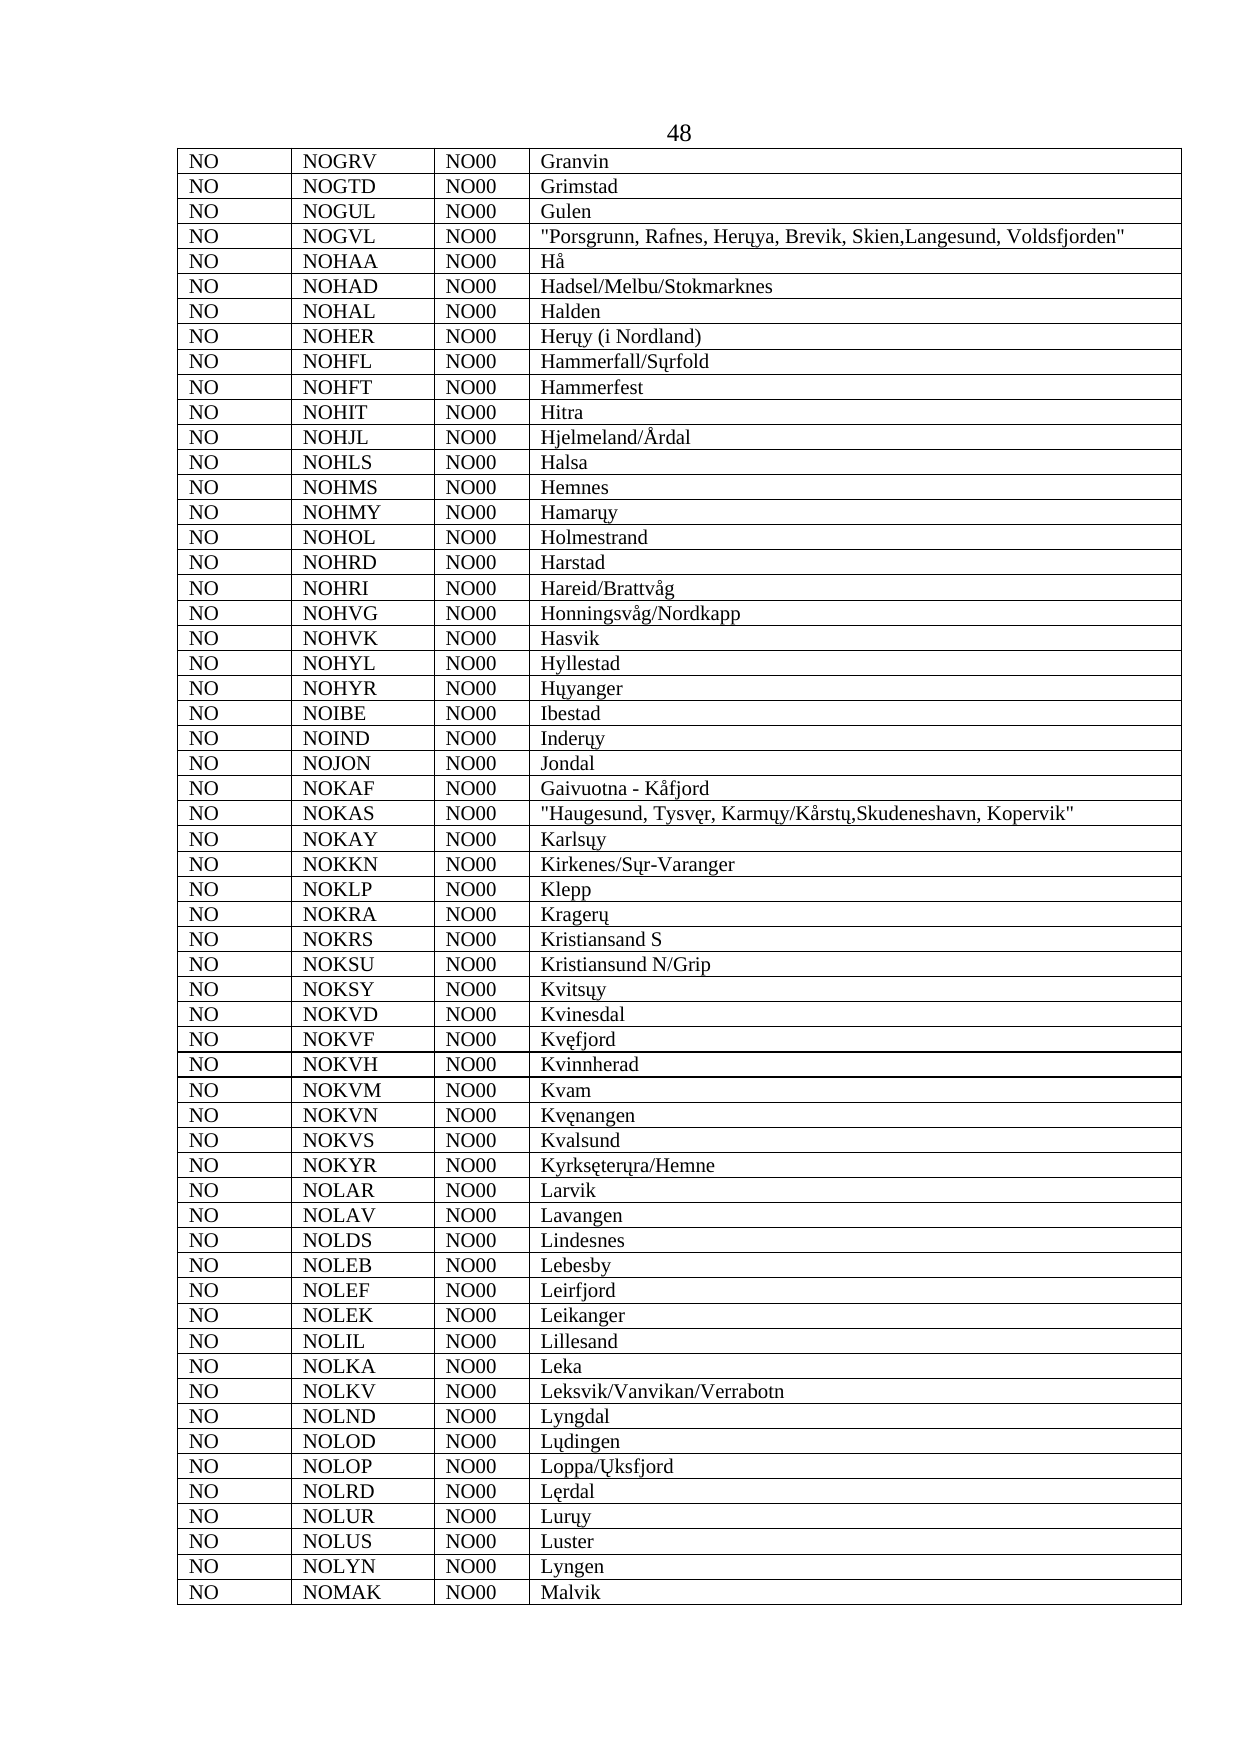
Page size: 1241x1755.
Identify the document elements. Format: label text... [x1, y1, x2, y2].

table_cell NOKAY [292, 826, 434, 851]
table_cell NO [178, 550, 291, 574]
table_cell NO [178, 852, 291, 876]
table_cell NO [178, 224, 291, 248]
table_cell NO00 [435, 324, 529, 348]
table_cell NOKVH [292, 1053, 434, 1076]
table_cell Kvinesdal [530, 1002, 1181, 1026]
table_cell NO00 [435, 701, 529, 725]
table_cell Hadsel/Melbu/Stokmarknes [530, 274, 1181, 298]
table_cell NO [178, 877, 291, 901]
table_cell Hammerfall/Sųrfold [530, 350, 1181, 373]
table_cell NO [178, 651, 291, 675]
table_cell NO [178, 1479, 291, 1503]
table_cell Leirfjord [530, 1278, 1181, 1302]
table_cell NO00 [435, 952, 529, 976]
table_cell Hammerfest [530, 375, 1181, 399]
table_cell NOLKA [292, 1354, 434, 1378]
table_cell NOLOP [292, 1454, 434, 1478]
table_cell NO [178, 1178, 291, 1202]
table_cell NOLEB [292, 1253, 434, 1277]
table_cell NOKKN [292, 852, 434, 876]
table_cell Lurųy [530, 1504, 1181, 1528]
table_cell NOKVM [292, 1078, 434, 1102]
table_cell NO [178, 350, 291, 373]
table_cell Ibestad [530, 701, 1181, 725]
table_cell Gulen [530, 199, 1181, 223]
table_cell "Haugesund, Tysvęr, Karmųy/Kårstų,Skudeneshavn, Kopervik" [530, 801, 1181, 825]
table_cell NO00 [435, 1429, 529, 1453]
table_cell NOHOL [292, 525, 434, 549]
table_cell Lyngen [530, 1555, 1181, 1578]
table_cell Kristiansand S [530, 927, 1181, 951]
table_cell NO [178, 776, 291, 800]
table_cell NO [178, 400, 291, 424]
table_cell NOHMS [292, 475, 434, 499]
table_cell NO [178, 375, 291, 399]
table_cell NOLRD [292, 1479, 434, 1503]
table_cell NO00 [435, 1354, 529, 1378]
table_cell Karlsųy [530, 826, 1181, 851]
table_cell NO [178, 1278, 291, 1302]
table_cell NO00 [435, 726, 529, 750]
table_cell NO00 [435, 1153, 529, 1177]
table_cell NOKSY [292, 977, 434, 1001]
table_cell NO [178, 199, 291, 223]
table_cell NOIND [292, 726, 434, 750]
table_cell NOHRI [292, 575, 434, 599]
table_cell NO [178, 1580, 291, 1604]
table_cell NO00 [435, 1278, 529, 1302]
table_cell NO [178, 1454, 291, 1478]
table_cell NOHAA [292, 249, 434, 273]
table_cell NO [178, 1354, 291, 1378]
table_cell Hareid/Brattvåg [530, 575, 1181, 599]
table_cell Hemnes [530, 475, 1181, 499]
table_cell Kvalsund [530, 1128, 1181, 1152]
table_cell NO [178, 1103, 291, 1127]
table_cell NO [178, 952, 291, 976]
table_cell Leikanger [530, 1304, 1181, 1327]
table_cell Lillesand [530, 1329, 1181, 1353]
table_cell NO00 [435, 877, 529, 901]
table_cell NOLUR [292, 1504, 434, 1528]
table_cell NO00 [435, 1404, 529, 1428]
table_cell NOHJL [292, 425, 434, 449]
table_cell NO [178, 575, 291, 599]
table_cell NO00 [435, 575, 529, 599]
table_cell NO [178, 726, 291, 750]
table_cell "Porsgrunn, Rafnes, Herųya, Brevik, Skien,Langesund, Voldsfjorden" [530, 224, 1181, 248]
table_cell NO00 [435, 927, 529, 951]
table_cell NOLND [292, 1404, 434, 1428]
table_cell NOHFL [292, 350, 434, 373]
table_cell NO00 [435, 550, 529, 574]
table_cell NO00 [435, 199, 529, 223]
table_cell Lųdingen [530, 1429, 1181, 1453]
table_cell NO [178, 1555, 291, 1578]
table_cell Malvik [530, 1580, 1181, 1604]
table_cell NOHMY [292, 500, 434, 524]
table_cell NO [178, 927, 291, 951]
table_cell NO00 [435, 1103, 529, 1127]
table_cell NOHER [292, 324, 434, 348]
table_cell NO00 [435, 1203, 529, 1227]
table_cell NO00 [435, 274, 529, 298]
table_cell NO00 [435, 776, 529, 800]
table_cell NOLEK [292, 1304, 434, 1327]
table_cell NOHYL [292, 651, 434, 675]
table_cell Kvam [530, 1078, 1181, 1102]
table_cell Inderųy [530, 726, 1181, 750]
table_cell Lęrdal [530, 1479, 1181, 1503]
table_cell Halsa [530, 450, 1181, 474]
table_cell NO [178, 274, 291, 298]
table_cell Lyngdal [530, 1404, 1181, 1428]
table_cell Kristiansund N/Grip [530, 952, 1181, 976]
table_cell Larvik [530, 1178, 1181, 1202]
table_cell NO [178, 701, 291, 725]
table_cell Granvin [530, 149, 1181, 173]
table_cell NOHAL [292, 299, 434, 323]
table_cell Jondal [530, 751, 1181, 775]
table_cell Kirkenes/Sųr-Varanger [530, 852, 1181, 876]
table_cell NO [178, 626, 291, 650]
table_cell NO [178, 500, 291, 524]
table_cell NO [178, 1529, 291, 1553]
table_cell NO [178, 149, 291, 173]
table_cell NO00 [435, 299, 529, 323]
table_cell NOKVN [292, 1103, 434, 1127]
table_cell NO00 [435, 601, 529, 624]
table_cell NO [178, 450, 291, 474]
table_cell NO00 [435, 1454, 529, 1478]
table_cell NO [178, 475, 291, 499]
table_cell NOLKV [292, 1379, 434, 1403]
table_cell NO00 [435, 500, 529, 524]
table_cell NO00 [435, 1580, 529, 1604]
table_cell NOHRD [292, 550, 434, 574]
table_cell NOLAR [292, 1178, 434, 1202]
table_cell Kvęfjord [530, 1027, 1181, 1051]
table_cell NO [178, 826, 291, 851]
table_cell NO [178, 1429, 291, 1453]
table_cell NOKVS [292, 1128, 434, 1152]
table_cell NOLDS [292, 1228, 434, 1252]
table_cell NOHVG [292, 601, 434, 624]
table_cell Kvinnherad [530, 1053, 1181, 1076]
table_cell Loppa/Ųksfjord [530, 1454, 1181, 1478]
table_cell NO [178, 1228, 291, 1252]
table_cell NO00 [435, 1479, 529, 1503]
table_cell NO00 [435, 1329, 529, 1353]
table_cell NOHAD [292, 274, 434, 298]
table_cell NO00 [435, 1027, 529, 1051]
table_cell NO00 [435, 475, 529, 499]
table_cell NO00 [435, 1555, 529, 1578]
table_cell NO00 [435, 224, 529, 248]
table_cell Hyllestad [530, 651, 1181, 675]
table_cell Leka [530, 1354, 1181, 1378]
table_cell NOKVD [292, 1002, 434, 1026]
table_cell NOHFT [292, 375, 434, 399]
table_cell Hasvik [530, 626, 1181, 650]
table_cell NO00 [435, 1379, 529, 1403]
table_cell NO [178, 1128, 291, 1152]
table_cell NO [178, 1504, 291, 1528]
table_cell NOKRA [292, 902, 434, 926]
table_cell NO00 [435, 1504, 529, 1528]
table_cell NO00 [435, 525, 529, 549]
table_cell NO00 [435, 425, 529, 449]
table_cell NO00 [435, 375, 529, 399]
table_cell NOLEF [292, 1278, 434, 1302]
table_cell NO00 [435, 826, 529, 851]
table_cell NO [178, 1253, 291, 1277]
table_cell NO00 [435, 1178, 529, 1202]
table_cell NO00 [435, 1304, 529, 1327]
table_cell NO [178, 1027, 291, 1051]
table_cell Lavangen [530, 1203, 1181, 1227]
table_cell NO [178, 174, 291, 198]
table_cell NOHLS [292, 450, 434, 474]
table_cell NO [178, 1153, 291, 1177]
table_cell Harstad [530, 550, 1181, 574]
table_cell NOMAK [292, 1580, 434, 1604]
table_cell NOIBE [292, 701, 434, 725]
table_cell NO00 [435, 651, 529, 675]
table_cell NO [178, 601, 291, 624]
table_cell NO [178, 1329, 291, 1353]
table_cell NOKSU [292, 952, 434, 976]
table_cell NOGVL [292, 224, 434, 248]
table_cell NO00 [435, 751, 529, 775]
table_cell NO [178, 1379, 291, 1403]
table_cell NO00 [435, 350, 529, 373]
table_cell NO00 [435, 249, 529, 273]
table_cell NOKLP [292, 877, 434, 901]
table_cell Herųy (i Nordland) [530, 324, 1181, 348]
table_cell NOKRS [292, 927, 434, 951]
table_cell Holmestrand [530, 525, 1181, 549]
table_cell NOLOD [292, 1429, 434, 1453]
table_cell NO00 [435, 626, 529, 650]
table_cell NOLAV [292, 1203, 434, 1227]
table_cell NOLIL [292, 1329, 434, 1353]
table_cell NO [178, 1304, 291, 1327]
table_cell NO00 [435, 801, 529, 825]
table_cell Gaivuotna - Kåfjord [530, 776, 1181, 800]
table_cell Hųyanger [530, 676, 1181, 700]
table_cell NO [178, 977, 291, 1001]
table_cell Kyrksęterųra/Hemne [530, 1153, 1181, 1177]
table_cell NOKAF [292, 776, 434, 800]
table_cell Kragerų [530, 902, 1181, 926]
table_cell NOHVK [292, 626, 434, 650]
table_cell NO00 [435, 902, 529, 926]
table_cell NO [178, 1002, 291, 1026]
table_cell NO [178, 1203, 291, 1227]
table_cell NO [178, 902, 291, 926]
table_cell Klepp [530, 877, 1181, 901]
table_cell Hamarųy [530, 500, 1181, 524]
table_cell Lebesby [530, 1253, 1181, 1277]
table_cell NOGRV [292, 149, 434, 173]
table_cell Kvitsųy [530, 977, 1181, 1001]
table_cell NO [178, 751, 291, 775]
table_cell NO00 [435, 1053, 529, 1076]
table_cell Kvęnangen [530, 1103, 1181, 1127]
table_cell NOGUL [292, 199, 434, 223]
table_cell NOLUS [292, 1529, 434, 1553]
table_cell Leksvik/Vanvikan/Verrabotn [530, 1379, 1181, 1403]
table_cell NOLYN [292, 1555, 434, 1578]
table_cell Honningsvåg/Nordkapp [530, 601, 1181, 624]
table_cell NO00 [435, 1128, 529, 1152]
table_cell NOJON [292, 751, 434, 775]
table_cell NO00 [435, 400, 529, 424]
table_cell NO00 [435, 1228, 529, 1252]
table_cell Halden [530, 299, 1181, 323]
table_cell NO [178, 425, 291, 449]
table_cell Hitra [530, 400, 1181, 424]
table_cell NO [178, 1053, 291, 1076]
table_cell NOKYR [292, 1153, 434, 1177]
table_cell NO [178, 1404, 291, 1428]
table_cell NO00 [435, 149, 529, 173]
table_cell NO [178, 676, 291, 700]
table_cell NO [178, 324, 291, 348]
table_cell Grimstad [530, 174, 1181, 198]
table_cell NO00 [435, 174, 529, 198]
table_cell NO00 [435, 1002, 529, 1026]
table_cell NO [178, 525, 291, 549]
table_cell Lindesnes [530, 1228, 1181, 1252]
table_cell NO00 [435, 852, 529, 876]
table_cell NO [178, 801, 291, 825]
table_cell NO [178, 1078, 291, 1102]
table_cell Hjelmeland/Årdal [530, 425, 1181, 449]
table_cell NOKAS [292, 801, 434, 825]
table_cell Hå [530, 249, 1181, 273]
table_cell Luster [530, 1529, 1181, 1553]
table_cell NOHIT [292, 400, 434, 424]
table_cell NO00 [435, 1529, 529, 1553]
table_cell NO00 [435, 1078, 529, 1102]
table_cell NO00 [435, 676, 529, 700]
table_cell NO00 [435, 977, 529, 1001]
table_cell NO00 [435, 1253, 529, 1277]
table_cell NOGTD [292, 174, 434, 198]
table_cell NOHYR [292, 676, 434, 700]
table_cell NOKVF [292, 1027, 434, 1051]
table_cell NO00 [435, 450, 529, 474]
table_cell NO [178, 299, 291, 323]
table_cell NO [178, 249, 291, 273]
